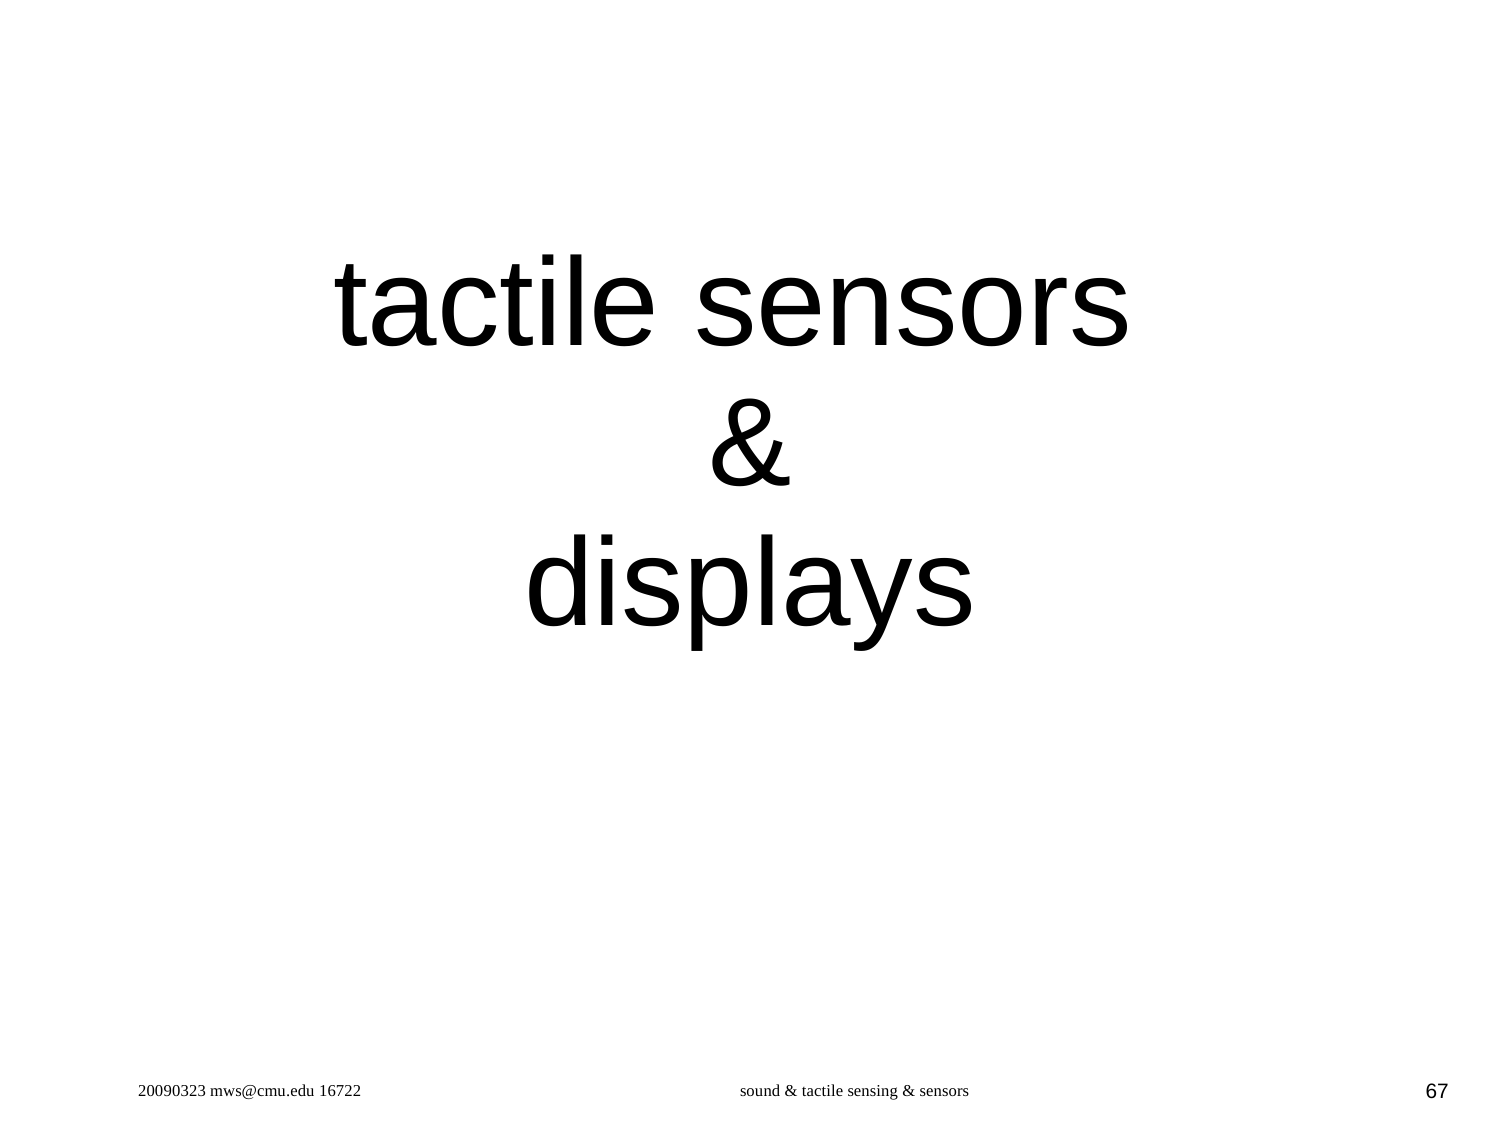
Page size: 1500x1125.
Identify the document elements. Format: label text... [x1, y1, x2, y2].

text_box tactile sensors & displays [187, 224, 1238, 813]
